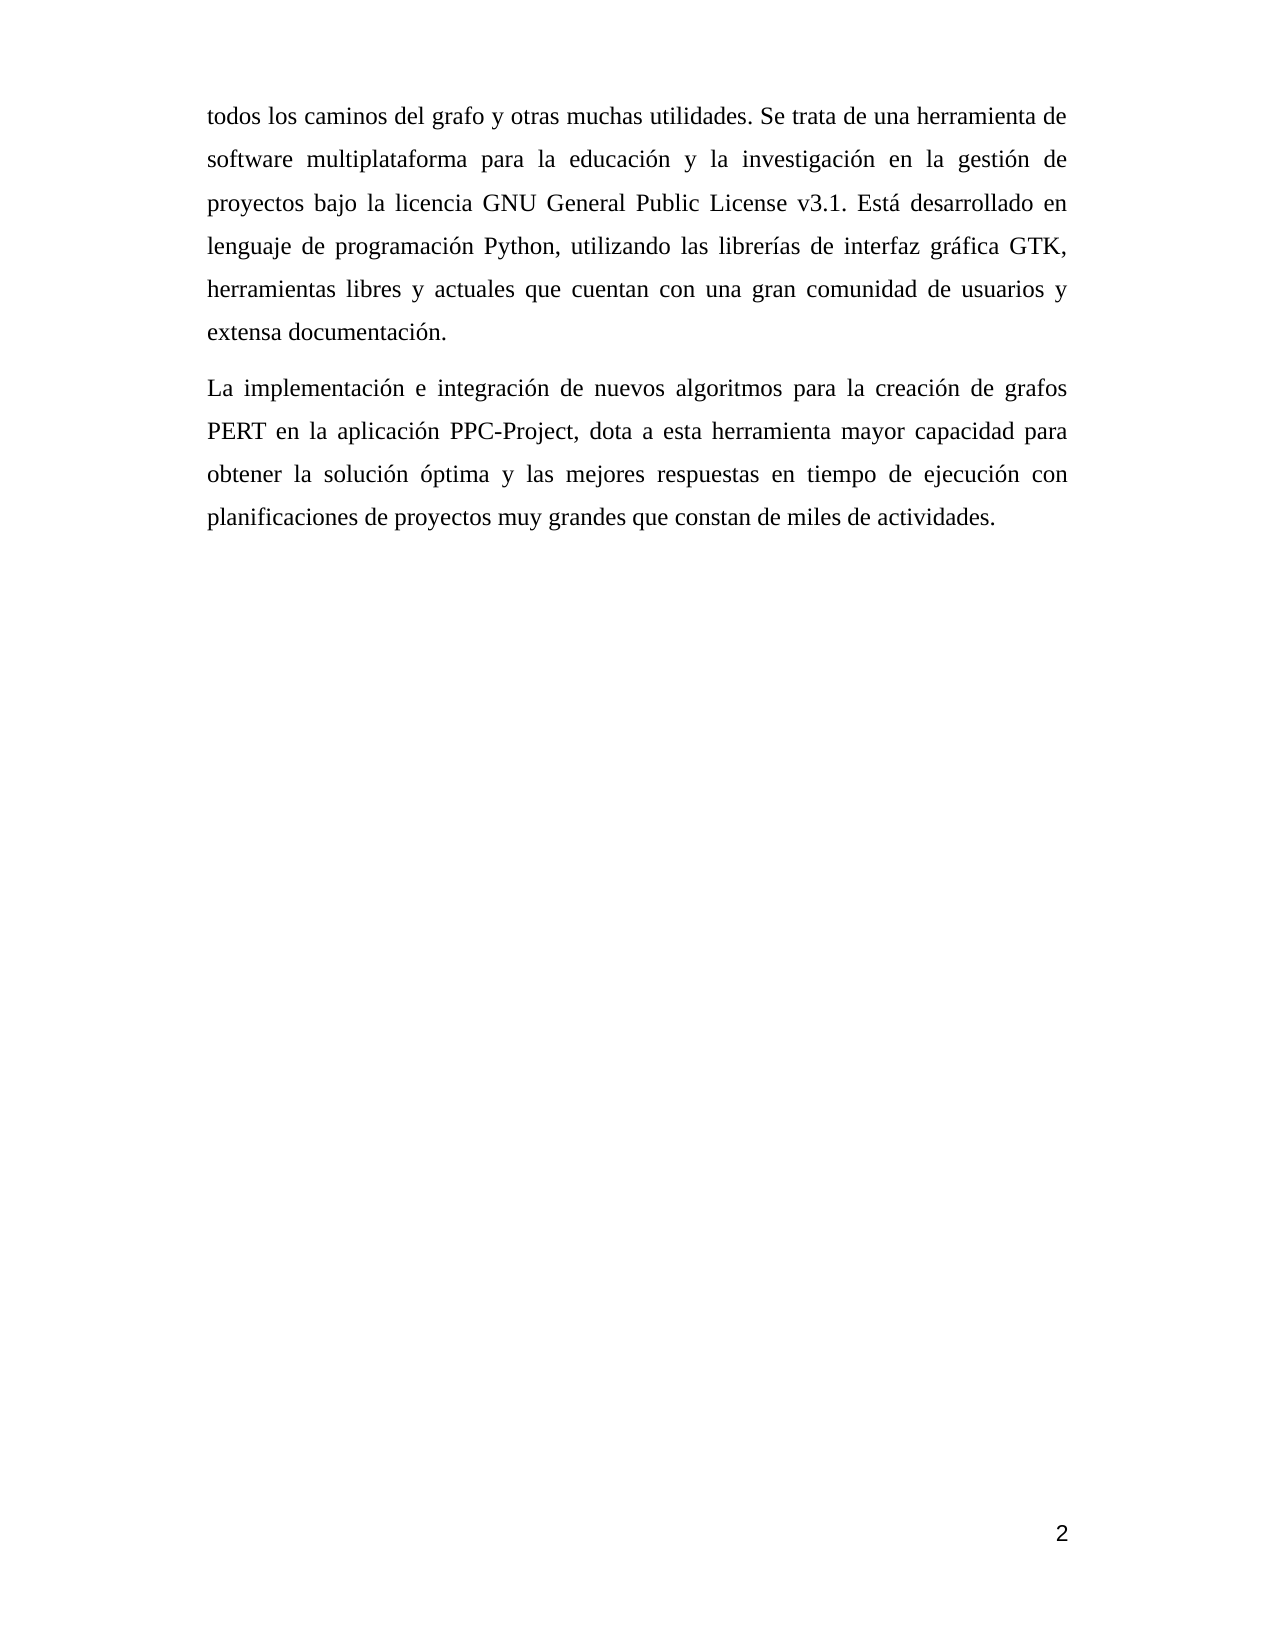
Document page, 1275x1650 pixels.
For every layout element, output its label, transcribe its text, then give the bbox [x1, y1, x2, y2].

text todos los caminos del grafo y otras muchas utilidades. Se trata de una herramienta de software multiplataforma para la educación y la investigación en la gestión de proyectos bajo la licencia GNU General Public License v3.1. Está desarrollado en lenguaje de programación Python, utilizando las librerías de interfaz gráfica GTK, herramientas libres y actuales que cuentan con una gran comunidad de usuarios y extensa documentación. [207, 101, 1068, 346]
text La implementación e integración de nuevos algoritmos para la creación de grafos PERT en la aplicación PPC-Project, dota a esta herramienta mayor capacidad para obtener la solución óptima y las mejores respuestas en tiempo de ejecución con planificaciones de proyectos muy grandes que constan de miles de actividades. [207, 373, 1068, 531]
